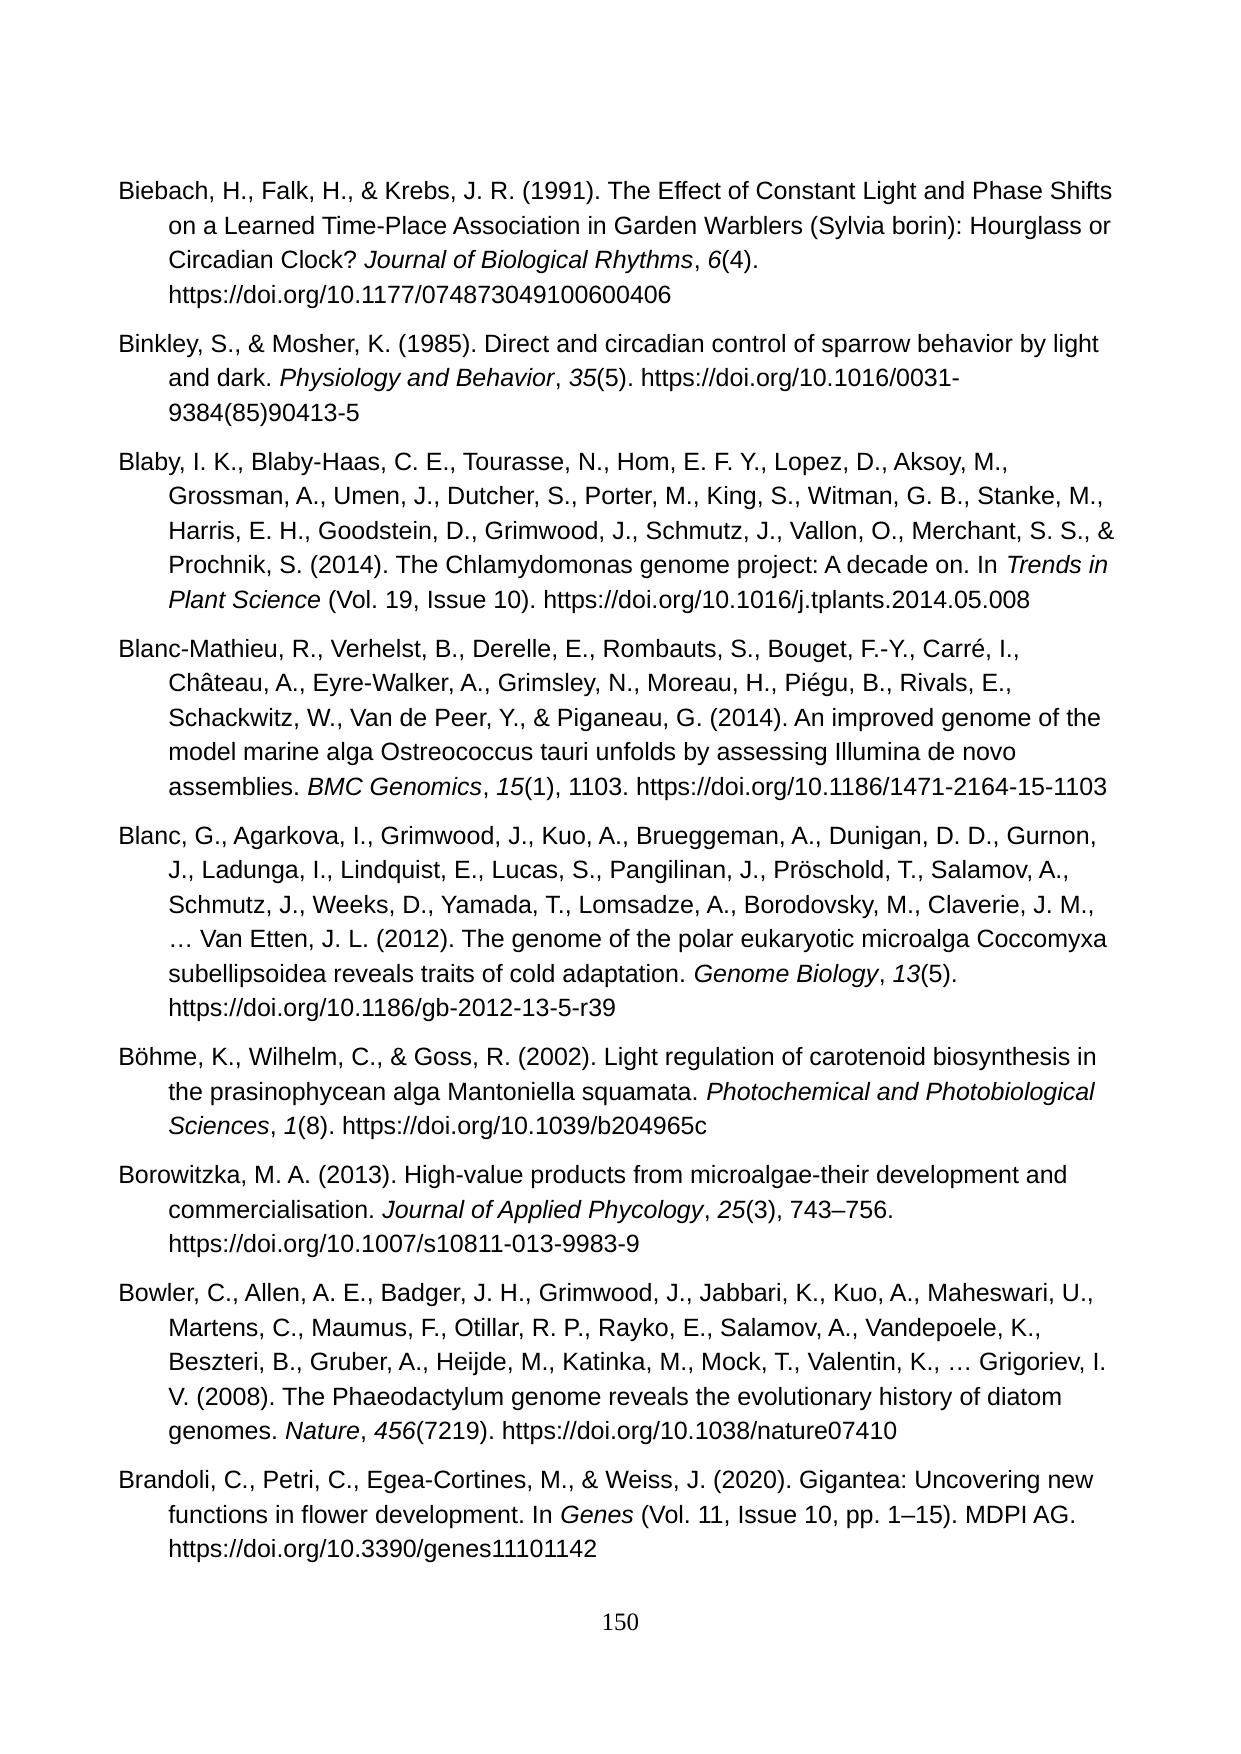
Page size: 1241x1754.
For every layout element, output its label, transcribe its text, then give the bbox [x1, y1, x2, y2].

text Bowler, C., Allen, A. E., Badger, J. H., Grimwood, J., Jabbari, K., Kuo, A., Maheswari, U., Martens, C., Maumus, F., Otillar, R. P., Rayko, E., Salamov, A., Vandepoele, K., Beszteri, B., Gruber, A., Heijde, M., Katinka, M., Mock, T., Valentin, K., … Grigoriev, I. V. (2008). The Phaeodactylum genome reveals the evolutionary history of diatom genomes. Nature, 456(7219). https://doi.org/10.1038/nature07410 [118, 1278, 1122, 1445]
text Binkley, S., & Mosher, K. (1985). Direct and circadian control of sparrow behavior by light and dark. Physiology and Behavior, 35(5). https://doi.org/10.1016/0031-9384(85)90413-5 [118, 329, 1122, 427]
text Blanc-Mathieu, R., Verhelst, B., Derelle, E., Rombauts, S., Bouget, F.-Y., Carré, I., Château, A., Eyre-Walker, A., Grimsley, N., Moreau, H., Piégu, B., Rivals, E., Schackwitz, W., Van de Peer, Y., & Piganeau, G. (2014). An improved genome of the model marine alga Ostreococcus tauri unfolds by assessing Illumina de novo assemblies. BMC Genomics, 15(1), 1103. https://doi.org/10.1186/1471-2164-15-1103 [118, 634, 1122, 801]
text Blaby, I. K., Blaby-Haas, C. E., Tourasse, N., Hom, E. F. Y., Lopez, D., Aksoy, M., Grossman, A., Umen, J., Dutcher, S., Porter, M., King, S., Witman, G. B., Stanke, M., Harris, E. H., Goodstein, D., Grimwood, J., Schmutz, J., Vallon, O., Merchant, S. S., & Prochnik, S. (2014). The Chlamydomonas genome project: A decade on. In Trends in Plant Science (Vol. 19, Issue 10). https://doi.org/10.1016/j.tplants.2014.05.008 [118, 447, 1122, 613]
text Borowitzka, M. A. (2013). High-value products from microalgae-their development and commercialisation. Journal of Applied Phycology, 25(3), 743–756. https://doi.org/10.1007/s10811-013-9983-9 [118, 1160, 1122, 1258]
text Biebach, H., Falk, H., & Krebs, J. R. (1991). The Effect of Constant Light and Phase Shifts on a Learned Time-Place Association in Garden Warblers (Sylvia borin): Hourglass or Circadian Clock? Journal of Biological Rhythms, 6(4). https://doi.org/10.1177/074873049100600406 [118, 176, 1122, 308]
text Brandoli, C., Petri, C., Egea-Cortines, M., & Weiss, J. (2020). Gigantea: Uncovering new functions in flower development. In Genes (Vol. 11, Issue 10, pp. 1–15). MDPI AG. https://doi.org/10.3390/genes11101142 [118, 1465, 1122, 1563]
text Böhme, K., Wilhelm, C., & Goss, R. (2002). Light regulation of carotenoid biosynthesis in the prasinophycean alga Mantoniella squamata. Photochemical and Photobiological Sciences, 1(8). https://doi.org/10.1039/b204965c [118, 1042, 1122, 1140]
text Blanc, G., Agarkova, I., Grimwood, J., Kuo, A., Brueggeman, A., Dunigan, D. D., Gurnon, J., Ladunga, I., Lindquist, E., Lucas, S., Pangilinan, J., Pröschold, T., Salamov, A., Schmutz, J., Weeks, D., Yamada, T., Lomsadze, A., Borodovsky, M., Claverie, J. M., … Van Etten, J. L. (2012). The genome of the polar eukaryotic microalga Coccomyxa subellipsoidea reveals traits of cold adaptation. Genome Biology, 13(5). https://doi.org/10.1186/gb-2012-13-5-r39 [118, 821, 1122, 1022]
